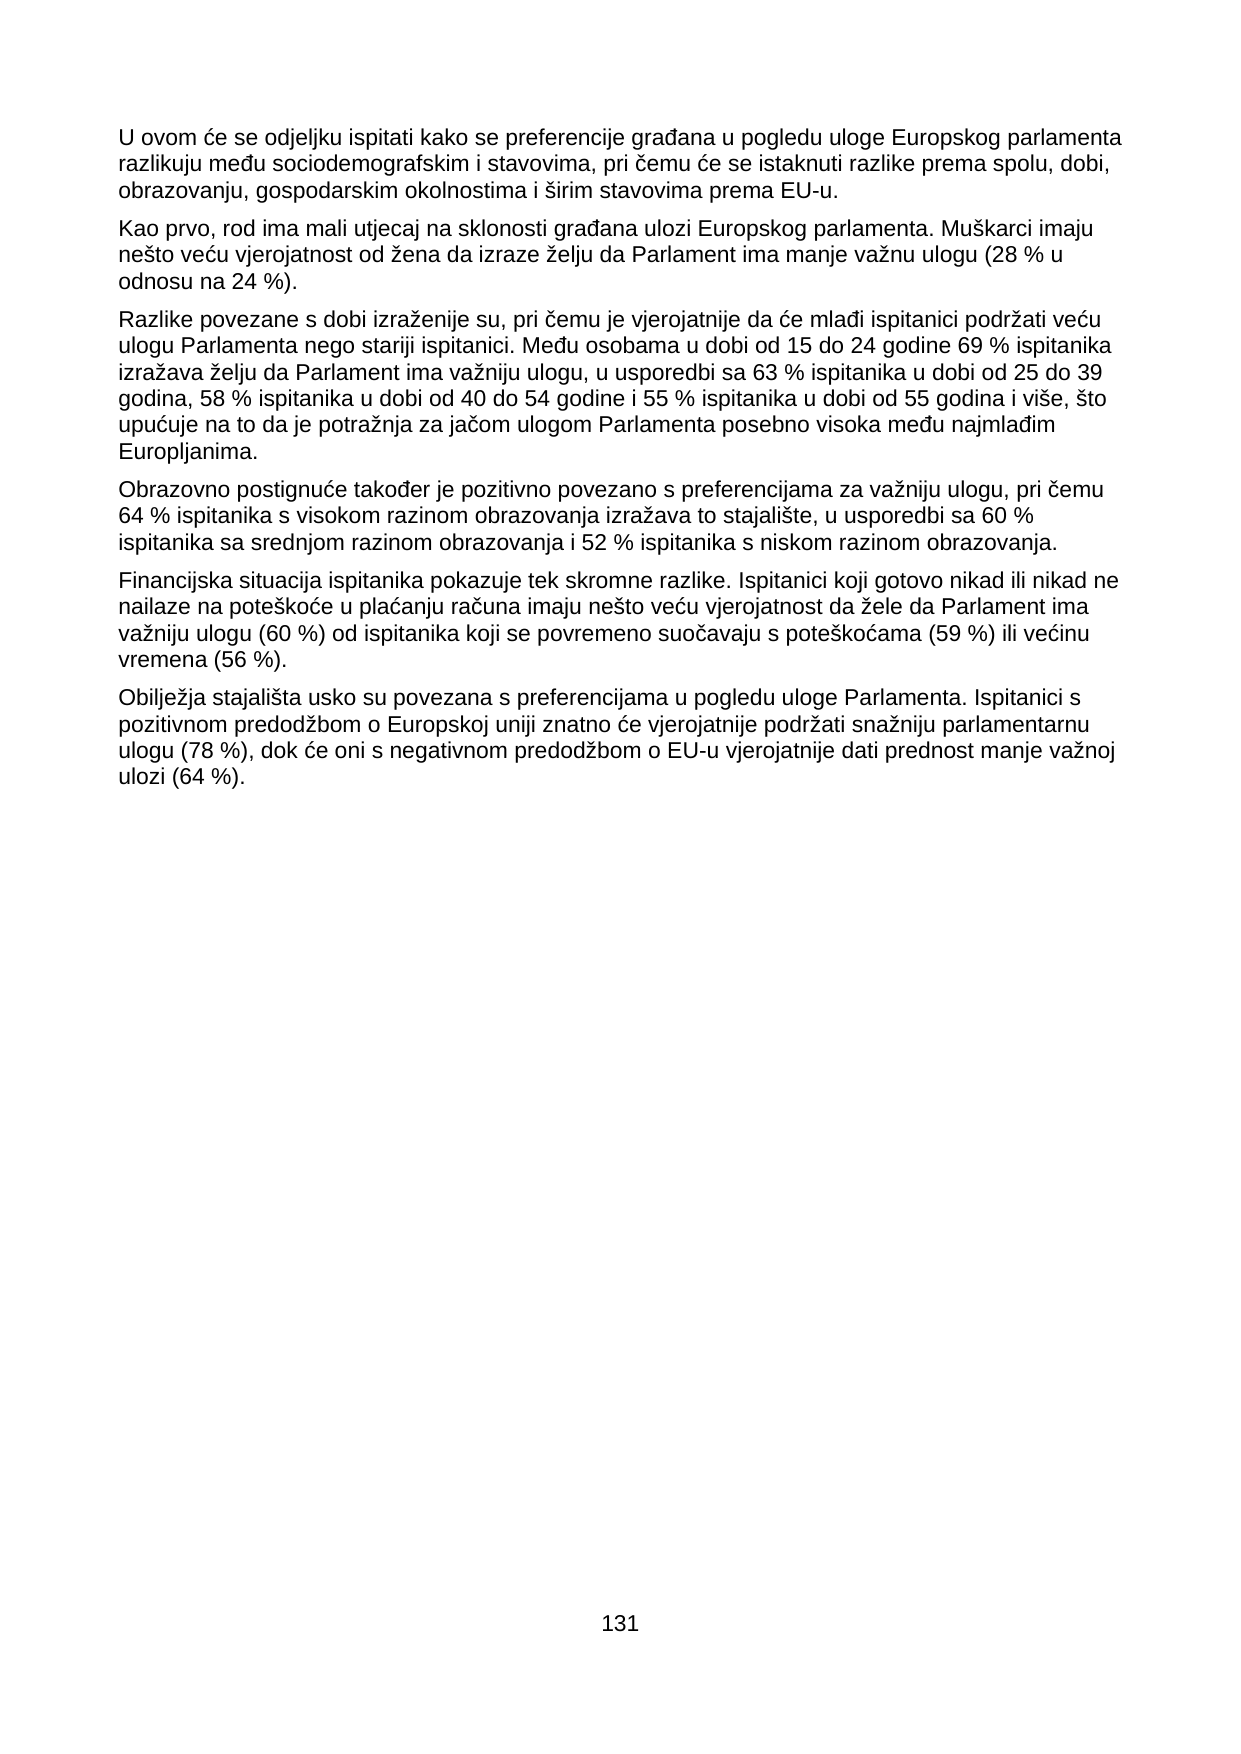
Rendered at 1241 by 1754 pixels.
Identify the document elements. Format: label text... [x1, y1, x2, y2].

text Financijska situacija ispitanika pokazuje tek skromne razlike. Ispitanici koji gotovo nikad ili nikad ne nailaze na poteškoće u plaćanju računa imaju nešto veću vjerojatnost da žele da Parlament ima važniju ulogu (60 %) od ispitanika koji se povremeno suočavaju s poteškoćama (59 %) ili većinu vremena (56 %). [118, 567, 1122, 672]
text Razlike povezane s dobi izraženije su, pri čemu je vjerojatnije da će mlađi ispitanici podržati veću ulogu Parlamenta nego stariji ispitanici. Među osobama u dobi od 15 do 24 godine 69 % ispitanika izražava želju da Parlament ima važniju ulogu, u usporedbi sa 63 % ispitanika u dobi od 25 do 39 godina, 58 % ispitanika u dobi od 40 do 54 godine i 55 % ispitanika u dobi od 55 godina i više, što upućuje na to da je potražnja za jačom ulogom Parlamenta posebno visoka među najmlađim Europljanima. [118, 306, 1122, 464]
text U ovom će se odjeljku ispitati kako se preferencije građana u pogledu uloge Europskog parlamenta razlikuju među sociodemografskim i stavovima, pri čemu će se istaknuti razlike prema spolu, dobi, obrazovanju, gospodarskim okolnostima i širim stavovima prema EU-u. [118, 124, 1122, 203]
text Obilježja stajališta usko su povezana s preferencijama u pogledu uloge Parlamenta. Ispitanici s pozitivnom predodžbom o Europskoj uniji znatno će vjerojatnije podržati snažniju parlamentarnu ulogu (78 %), dok će oni s negativnom predodžbom o EU-u vjerojatnije dati prednost manje važnoj ulozi (64 %). [118, 684, 1122, 789]
text Kao prvo, rod ima mali utjecaj na sklonosti građana ulozi Europskog parlamenta. Muškarci imaju nešto veću vjerojatnost od žena da izraze želju da Parlament ima manje važnu ulogu (28 % u odnosu na 24 %). [118, 215, 1122, 294]
text Obrazovno postignuće također je pozitivno povezano s preferencijama za važniju ulogu, pri čemu 64 % ispitanika s visokom razinom obrazovanja izražava to stajalište, u usporedbi sa 60 % ispitanika sa srednjom razinom obrazovanja i 52 % ispitanika s niskom razinom obrazovanja. [118, 476, 1122, 555]
